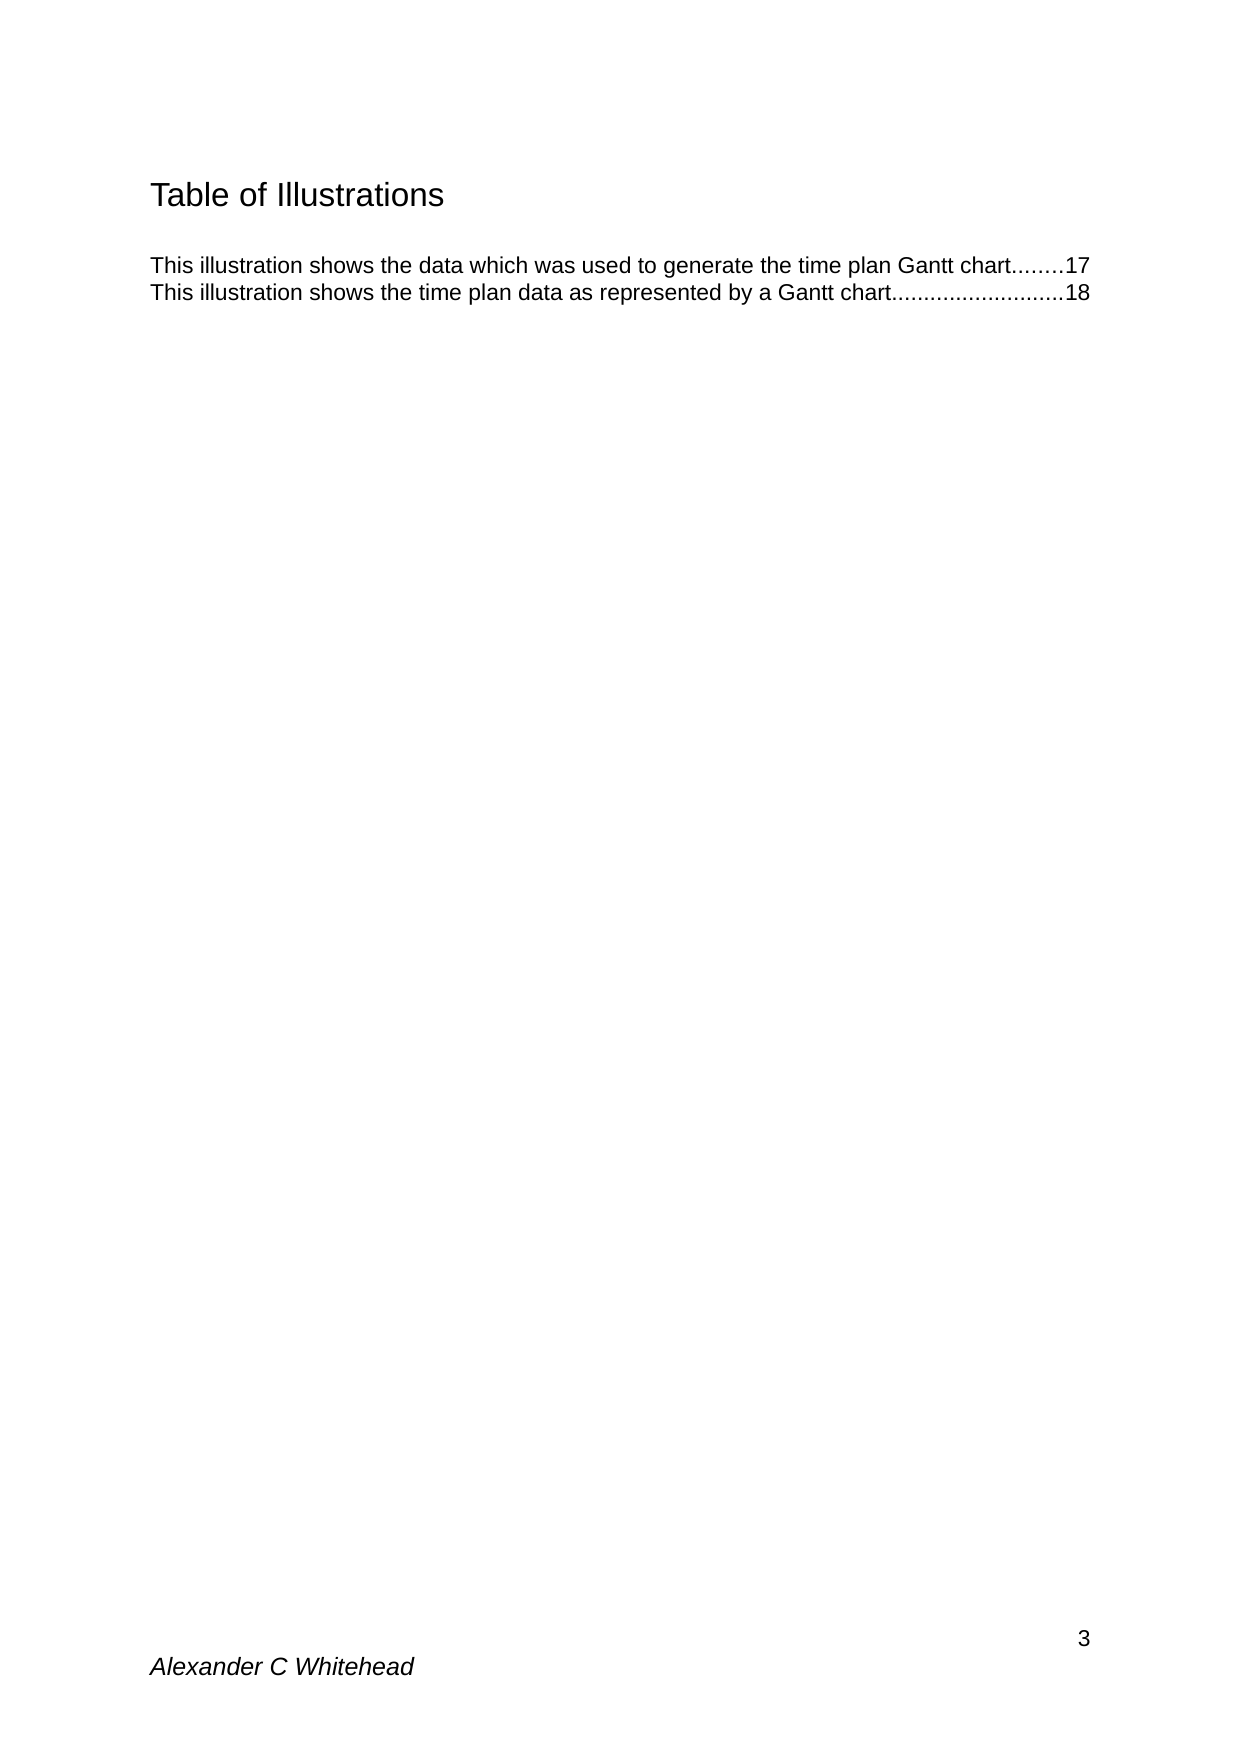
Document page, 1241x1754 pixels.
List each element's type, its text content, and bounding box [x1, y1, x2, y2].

text This illustration shows the data which was used to generate the time plan Gantt chart. 17 [150, 252, 1090, 279]
text This illustration shows the time plan data as represented by a Gantt chart 18 [150, 279, 1090, 305]
subtitle Table of Illustrations [150, 175, 1090, 213]
